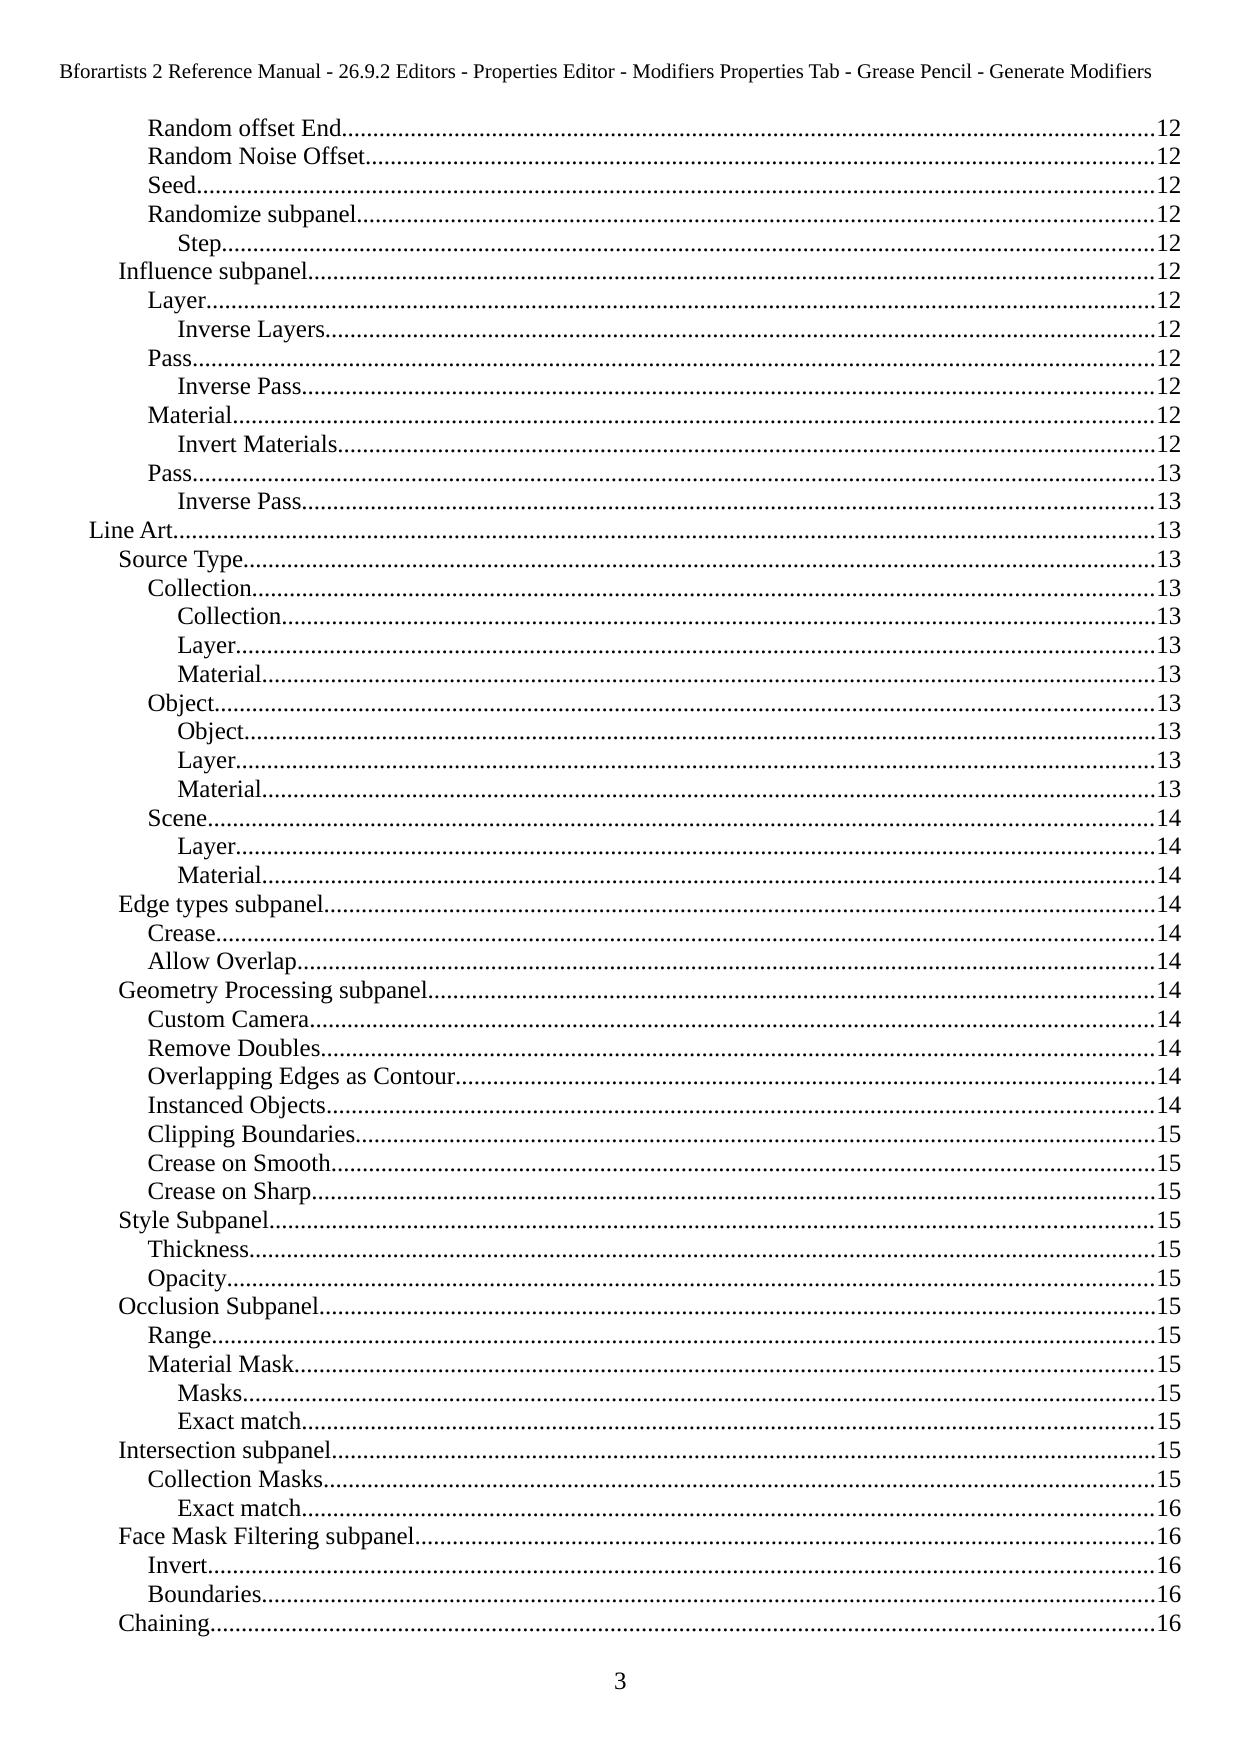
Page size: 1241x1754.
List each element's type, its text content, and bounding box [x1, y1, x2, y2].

text Invert 16 [147, 1550, 1181, 1579]
text Layer 14 [177, 831, 1181, 860]
text Occlusion Subpanel 15 [118, 1291, 1181, 1320]
text Material 14 [177, 860, 1181, 889]
text Instanced Objects 14 [147, 1090, 1181, 1119]
text Layer 12 [147, 285, 1181, 314]
text Remove Doubles 14 [147, 1033, 1181, 1061]
text Clipping Boundaries 15 [147, 1119, 1181, 1148]
text Range 15 [147, 1320, 1181, 1349]
text Crease on Sharp 15 [147, 1176, 1181, 1205]
text Random Noise Offset 12 [147, 141, 1181, 170]
text Inverse Layers 12 [177, 314, 1181, 343]
text Overlapping Edges as Contour 14 [147, 1061, 1181, 1090]
text Inverse Pass 12 [177, 371, 1181, 400]
text Scene 14 [147, 803, 1181, 831]
text Custom Camera 14 [147, 1004, 1181, 1033]
text Collection Masks 15 [147, 1464, 1181, 1493]
text Material 13 [177, 774, 1181, 803]
text Object 13 [147, 688, 1181, 716]
text Allow Overlap 14 [147, 946, 1181, 975]
text Line Art 13 [88, 515, 1181, 544]
text Exact match 15 [177, 1406, 1181, 1435]
text Seed 12 [147, 170, 1181, 199]
text Collection 13 [147, 573, 1181, 601]
text Thickness 15 [147, 1234, 1181, 1263]
text Crease on Smooth 15 [147, 1148, 1181, 1176]
text Intersection subpanel 15 [118, 1435, 1181, 1464]
text Randomize subpanel 12 [147, 199, 1181, 228]
text Source Type 13 [118, 544, 1181, 573]
text Material 13 [177, 659, 1181, 688]
text Chaining 16 [118, 1608, 1181, 1636]
text Style Subpanel 15 [118, 1205, 1181, 1234]
text Opacity 15 [147, 1263, 1181, 1291]
text Edge types subpanel 14 [118, 889, 1181, 918]
text Layer 13 [177, 630, 1181, 659]
text Exact match 16 [177, 1493, 1181, 1521]
text Geometry Processing subpanel 14 [118, 975, 1181, 1004]
text Layer 13 [177, 745, 1181, 774]
text Face Mask Filtering subpanel 16 [118, 1521, 1181, 1550]
text Masks 15 [177, 1378, 1181, 1406]
text Pass 13 [147, 458, 1181, 486]
text Step 12 [177, 228, 1181, 256]
text Invert Materials 12 [177, 429, 1181, 458]
text Random offset End 12 [147, 113, 1181, 141]
text Influence subpanel 12 [118, 256, 1181, 285]
text Collection 13 [177, 601, 1181, 630]
text Object 13 [177, 716, 1181, 745]
text Boundaries 16 [147, 1579, 1181, 1608]
text Crease 14 [147, 918, 1181, 946]
text Pass 12 [147, 343, 1181, 371]
text Material 12 [147, 400, 1181, 429]
text Material Mask 15 [147, 1349, 1181, 1378]
text Inverse Pass 13 [177, 486, 1181, 515]
